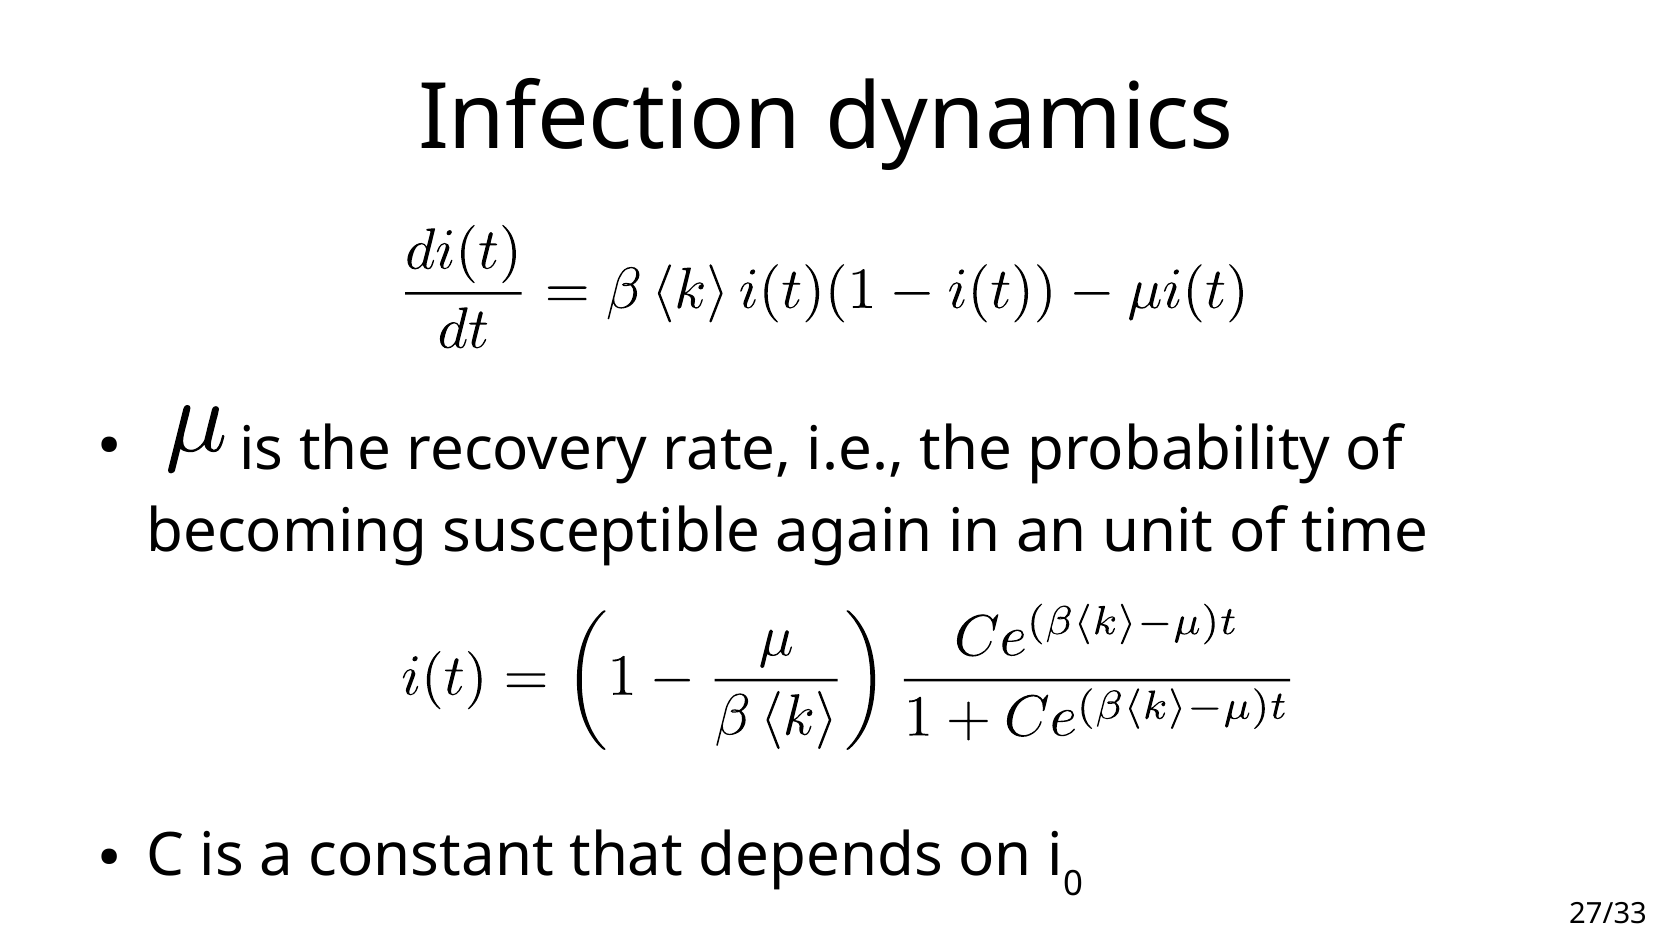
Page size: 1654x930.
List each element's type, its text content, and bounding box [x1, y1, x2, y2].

title Infection dynamics [82, 1, 1571, 225]
list is the recovery rate, i.e., the probability of becoming susceptible again in an unit of time C is a constant that depends on i0 [82, 405, 1571, 916]
text_box [401, 603, 1291, 751]
text_box [405, 224, 1249, 349]
text_box [165, 405, 228, 474]
